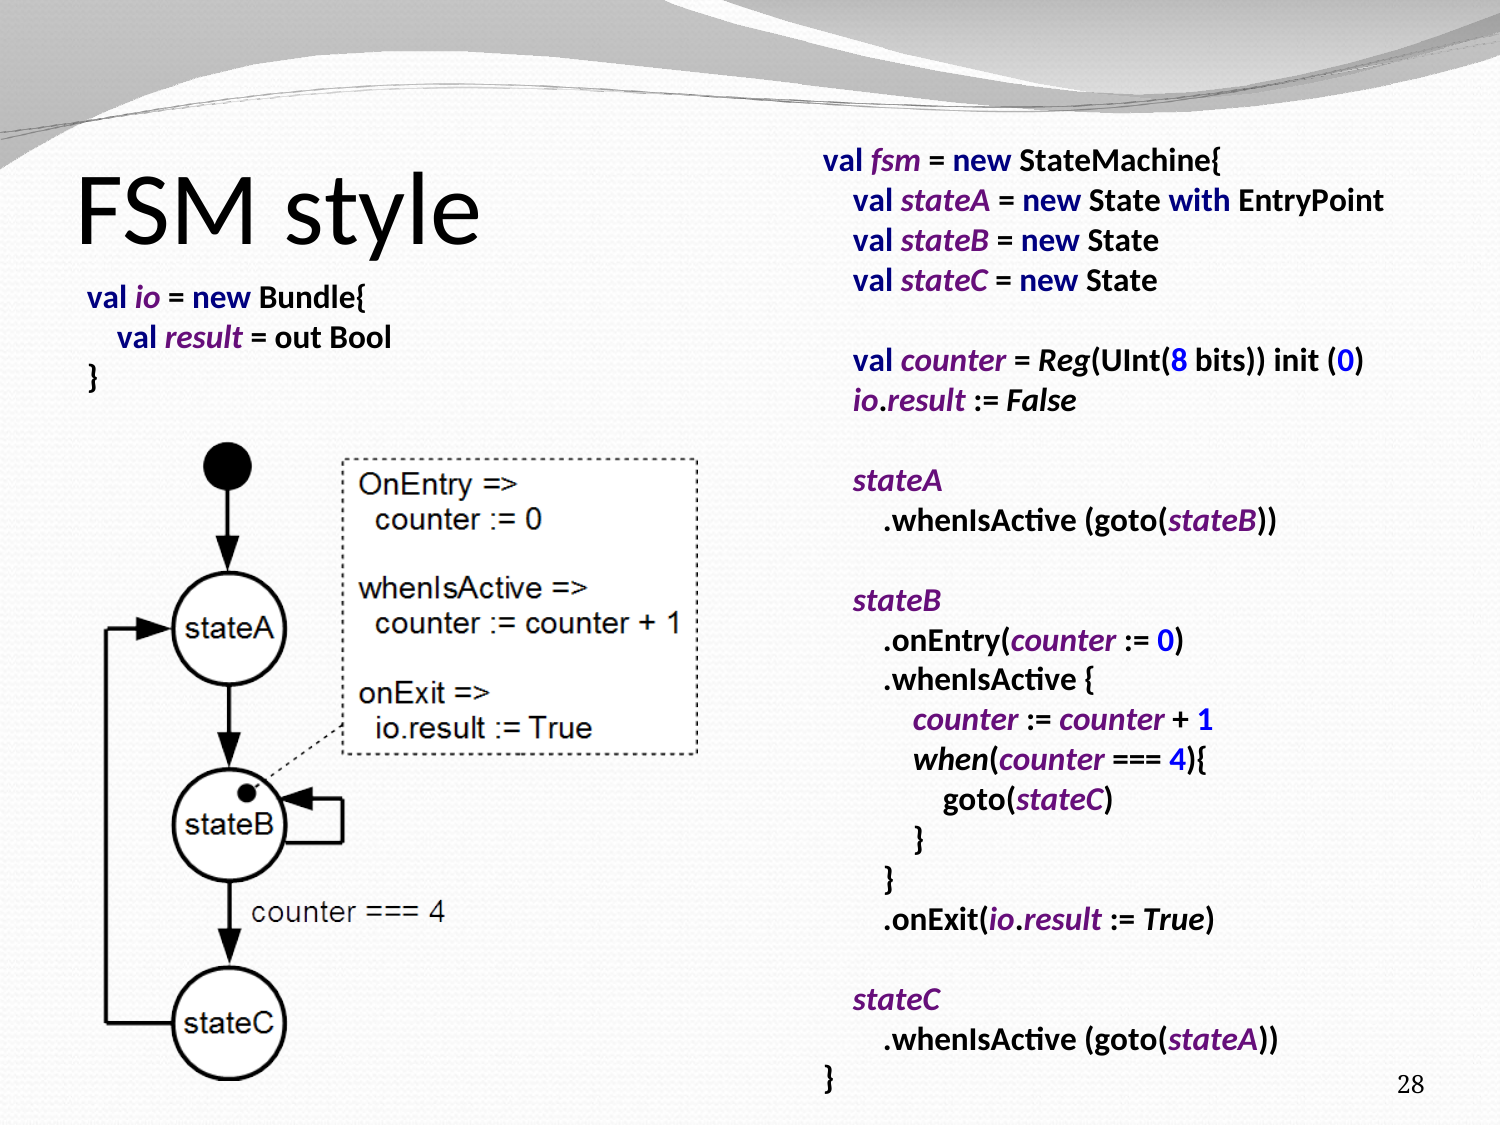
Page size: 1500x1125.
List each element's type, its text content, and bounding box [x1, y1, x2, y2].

text_box val io = new Bundle{ val result = out Bool } [72, 267, 408, 403]
text_box val fsm = new StateMachine{ val stateA = new State with EntryPoint val stateB = new State val stateC = new State val counter = Reg(UInt(8 bits)) init (0) io.result := False stateA .whenIsActive (goto(stateB)) stateB .onEntry(counter := 0) .whenIsActive { counter := counter + 1 when(counter === 4){ goto(stateC) } } .onExit(io.result := True) stateC .whenIsActive (goto(stateA)) } [808, 130, 1400, 1105]
text_box [1400, 1042, 1426, 1103]
title FSM style [75, 78, 1471, 266]
picture [0, 0, 1500, 1125]
